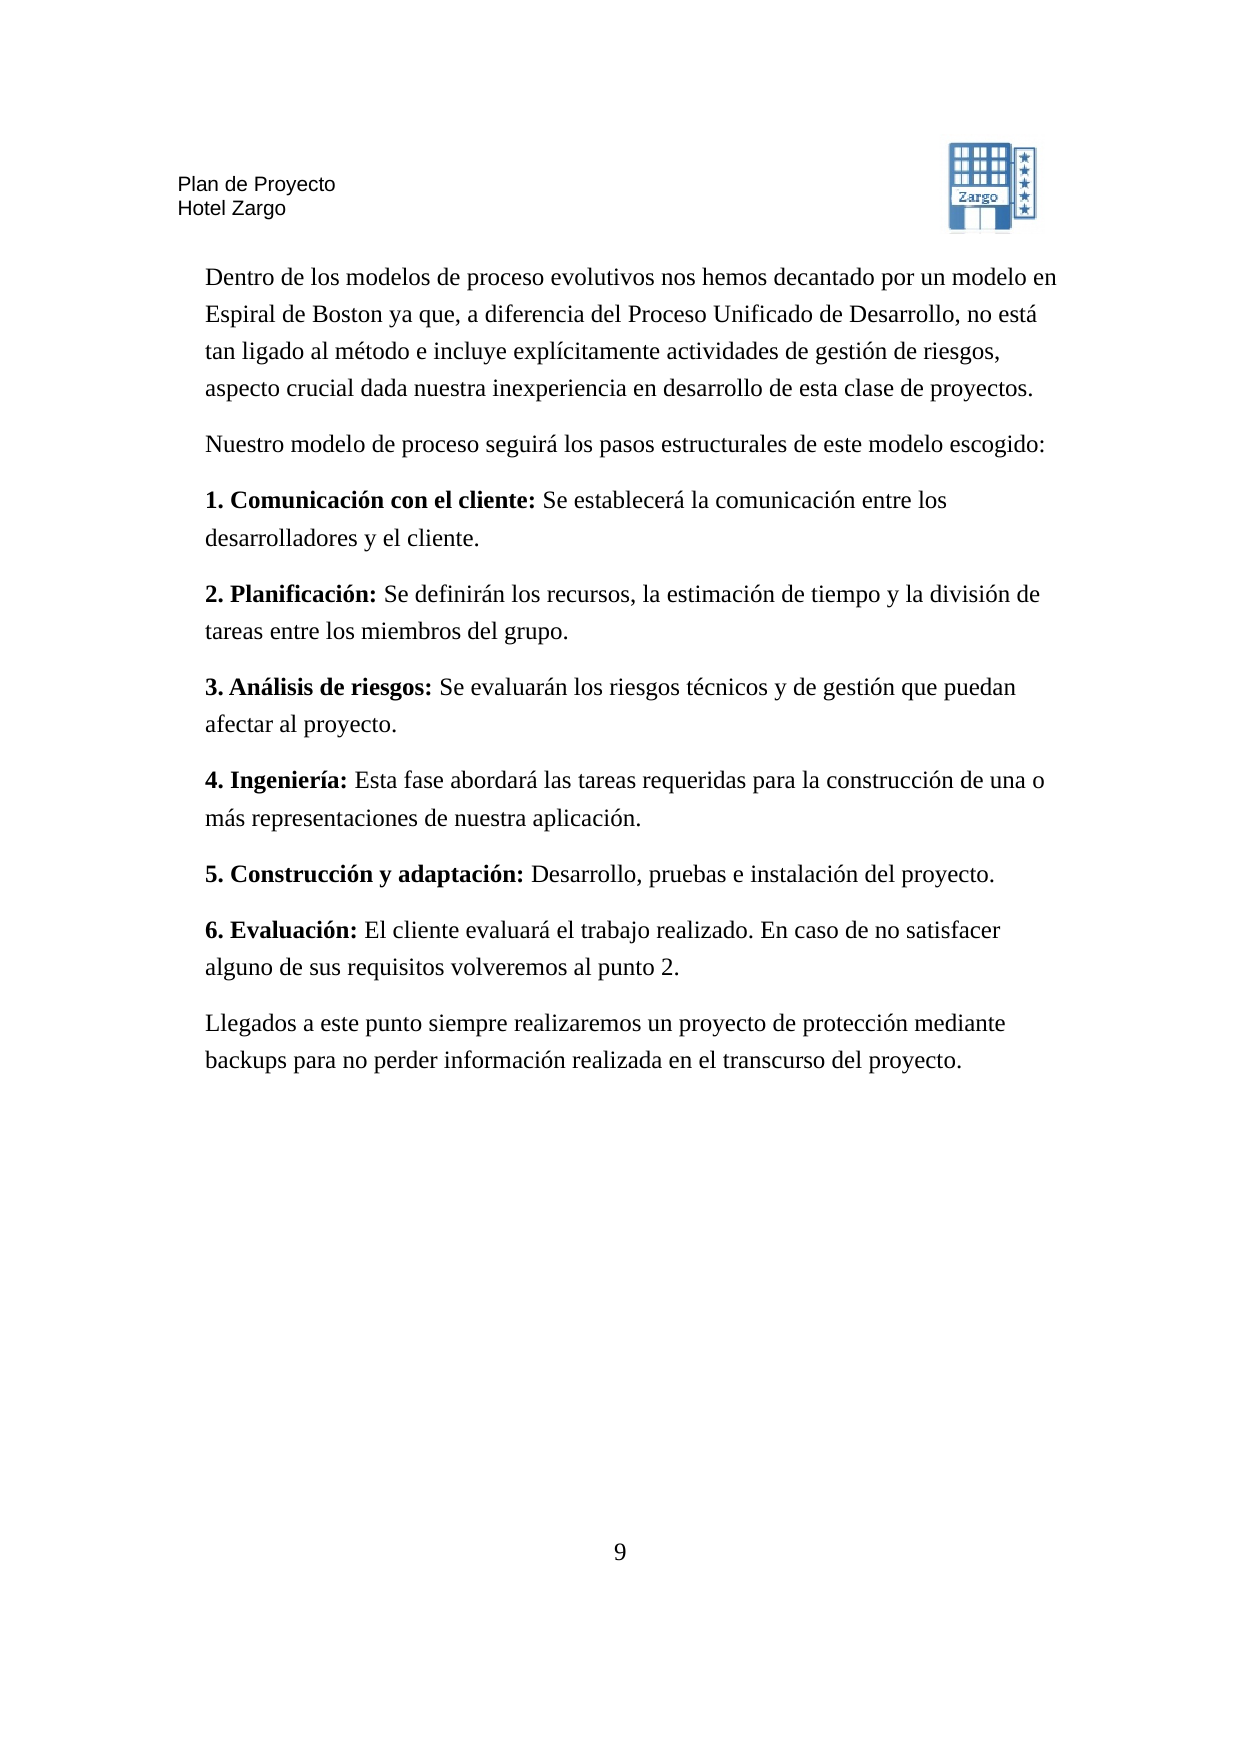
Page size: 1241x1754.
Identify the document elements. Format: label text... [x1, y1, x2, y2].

text Llegados a este punto siempre realizaremos un proyecto de protección mediante backups para no perder información realizada en el transcurso del proyecto. [205, 1008, 1063, 1074]
text 5. Construcción y adaptación: Desarrollo, pruebas e instalación del proyecto. [205, 859, 1063, 888]
text Dentro de los modelos de proceso evolutivos nos hemos decantado por un modelo en Espiral de Boston ya que, a diferencia del Proceso Unificado de Desarrollo, no está tan ligado al método e incluye explícitamente actividades de gestión de riesgos, aspecto crucial dada nuestra inexperiencia en desarrollo de esta clase de proyectos. [205, 262, 1063, 402]
text 3. Análisis de riesgos: Se evaluarán los riesgos técnicos y de gestión que puedan afectar al proyecto. [205, 672, 1063, 738]
text 2. Planificación: Se definirán los recursos, la estimación de tiempo y la división de tareas entre los miembros del grupo. [205, 579, 1063, 645]
text 1. Comunicación con el cliente: Se establecerá la comunicación entre los desarrolladores y el cliente. [205, 486, 1063, 552]
picture [939, 134, 1045, 234]
text Nuestro modelo de proceso seguirá los pasos estructurales de este modelo escogido: [205, 429, 1063, 458]
text 4. Ingeniería: Esta fase abordará las tareas requeridas para la construcción de una o más representaciones de nuestra aplicación. [205, 766, 1063, 832]
text 6. Evaluación: El cliente evaluará el trabajo realizado. En caso de no satisfacer alguno de sus requisitos volveremos al punto 2. [205, 915, 1063, 981]
